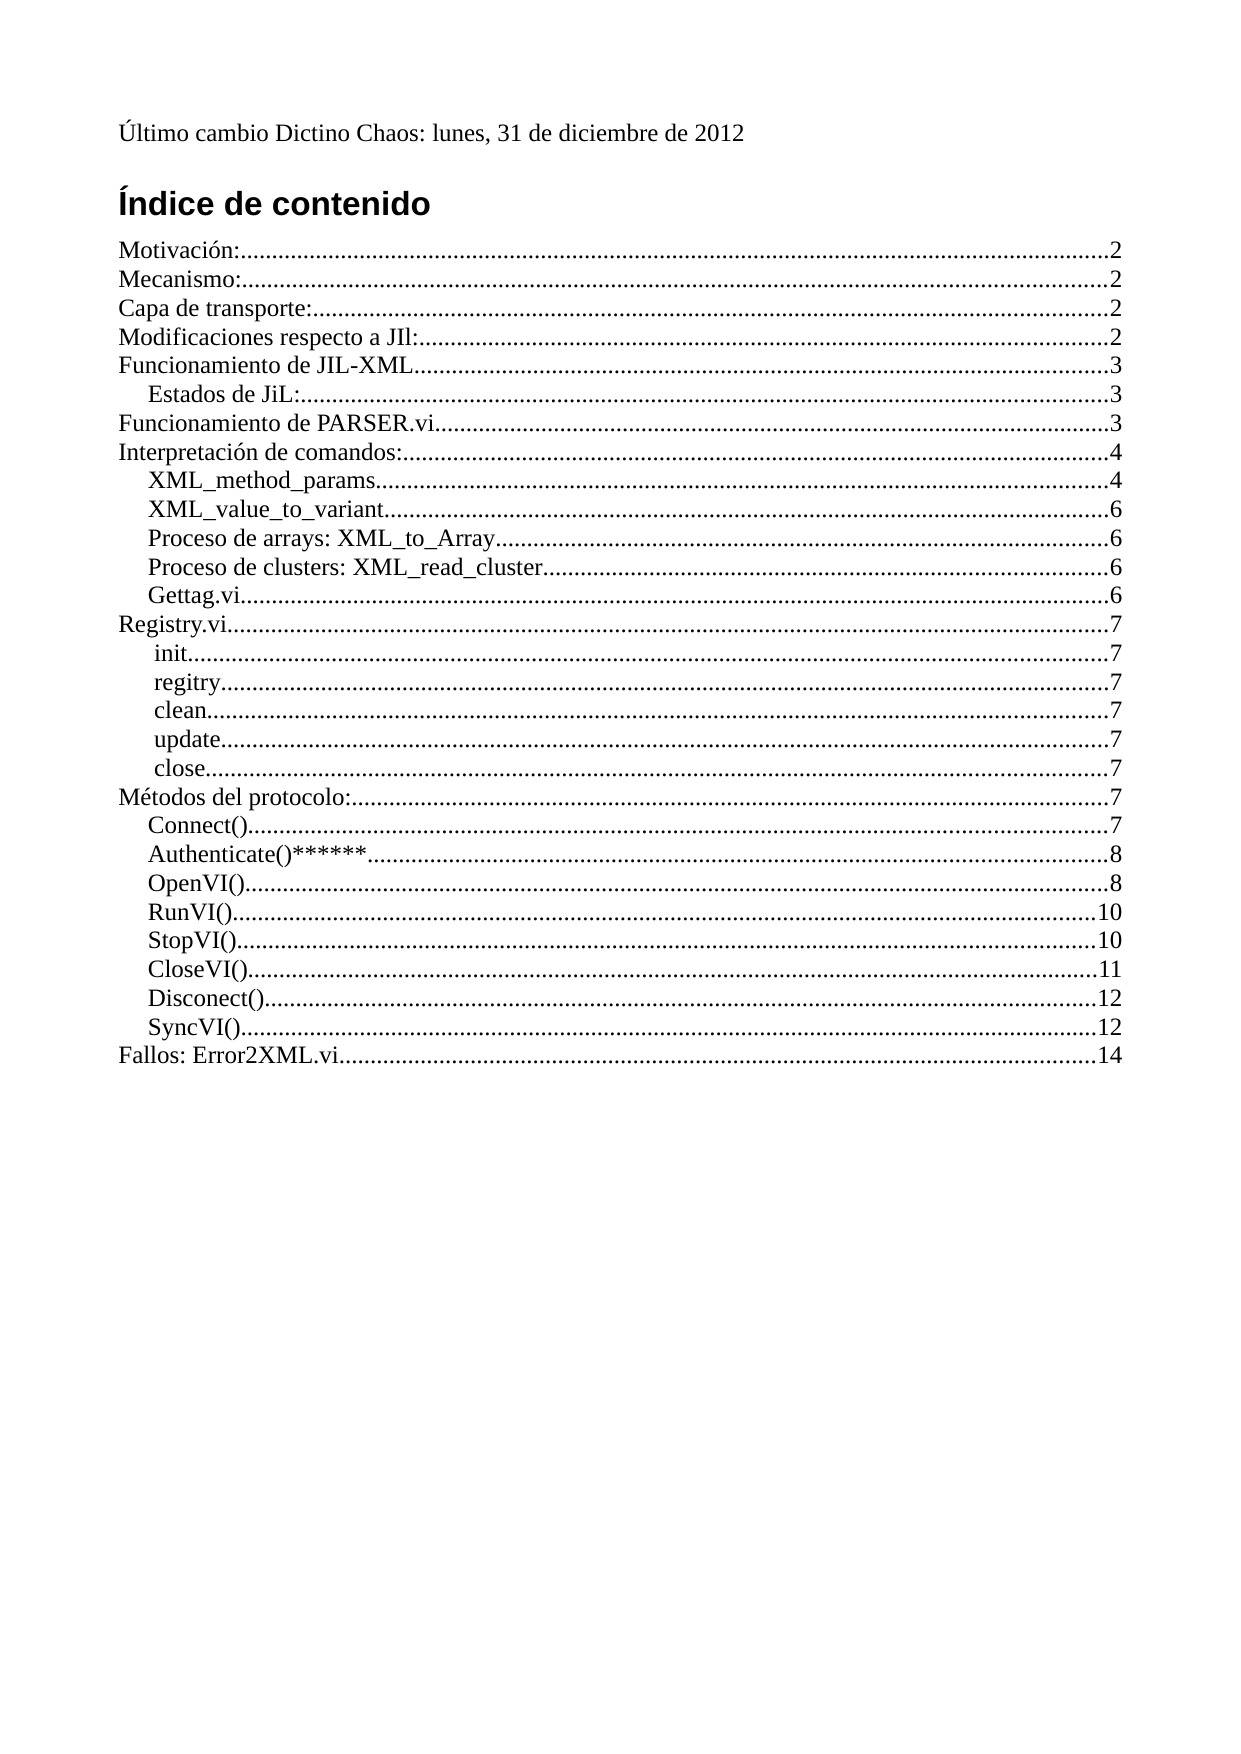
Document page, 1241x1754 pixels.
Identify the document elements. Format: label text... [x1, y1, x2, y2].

text Estados de JiL: 3 [148, 379, 1122, 408]
text Métodos del protocolo: 7 [118, 782, 1122, 810]
text Funcionamiento de PARSER.vi 3 [118, 408, 1122, 437]
text RunVI() 10 [148, 897, 1122, 925]
text Modificaciones respecto a JIl: 2 [118, 322, 1122, 350]
text Connect() 7 [148, 810, 1122, 839]
text Mecanismo: 2 [118, 264, 1122, 293]
text Funcionamiento de JIL-XML 3 [118, 350, 1122, 379]
text Último cambio Dictino Chaos: lunes, 31 de diciembre de 2012 [118, 118, 1122, 147]
subtitle Índice de contenido [118, 184, 1122, 223]
text CloseVI() 11 [148, 954, 1122, 983]
text Disconect() 12 [148, 983, 1122, 1012]
text Registry.vi 7 [118, 609, 1122, 638]
text StopVI() 10 [148, 925, 1122, 954]
text Interpretación de comandos: 4 [118, 437, 1122, 465]
text close 7 [148, 753, 1122, 782]
text Proceso de clusters: XML_read_cluster 6 [148, 552, 1122, 580]
text OpenVI() 8 [148, 868, 1122, 897]
text init 7 [148, 638, 1122, 667]
text XML_method_params 4 [148, 465, 1122, 494]
text update 7 [148, 724, 1122, 753]
text clean 7 [148, 695, 1122, 724]
text Motivación: 2 [118, 235, 1122, 264]
text XML_value_to_variant 6 [148, 494, 1122, 523]
text Gettag.vi 6 [148, 580, 1122, 609]
text Authenticate()****** 8 [148, 839, 1122, 868]
text Proceso de arrays: XML_to_Array 6 [148, 523, 1122, 552]
text Capa de transporte: 2 [118, 293, 1122, 322]
text SyncVI() 12 [148, 1012, 1122, 1040]
text regitry 7 [148, 667, 1122, 695]
text Fallos: Error2XML.vi 14 [118, 1040, 1122, 1069]
